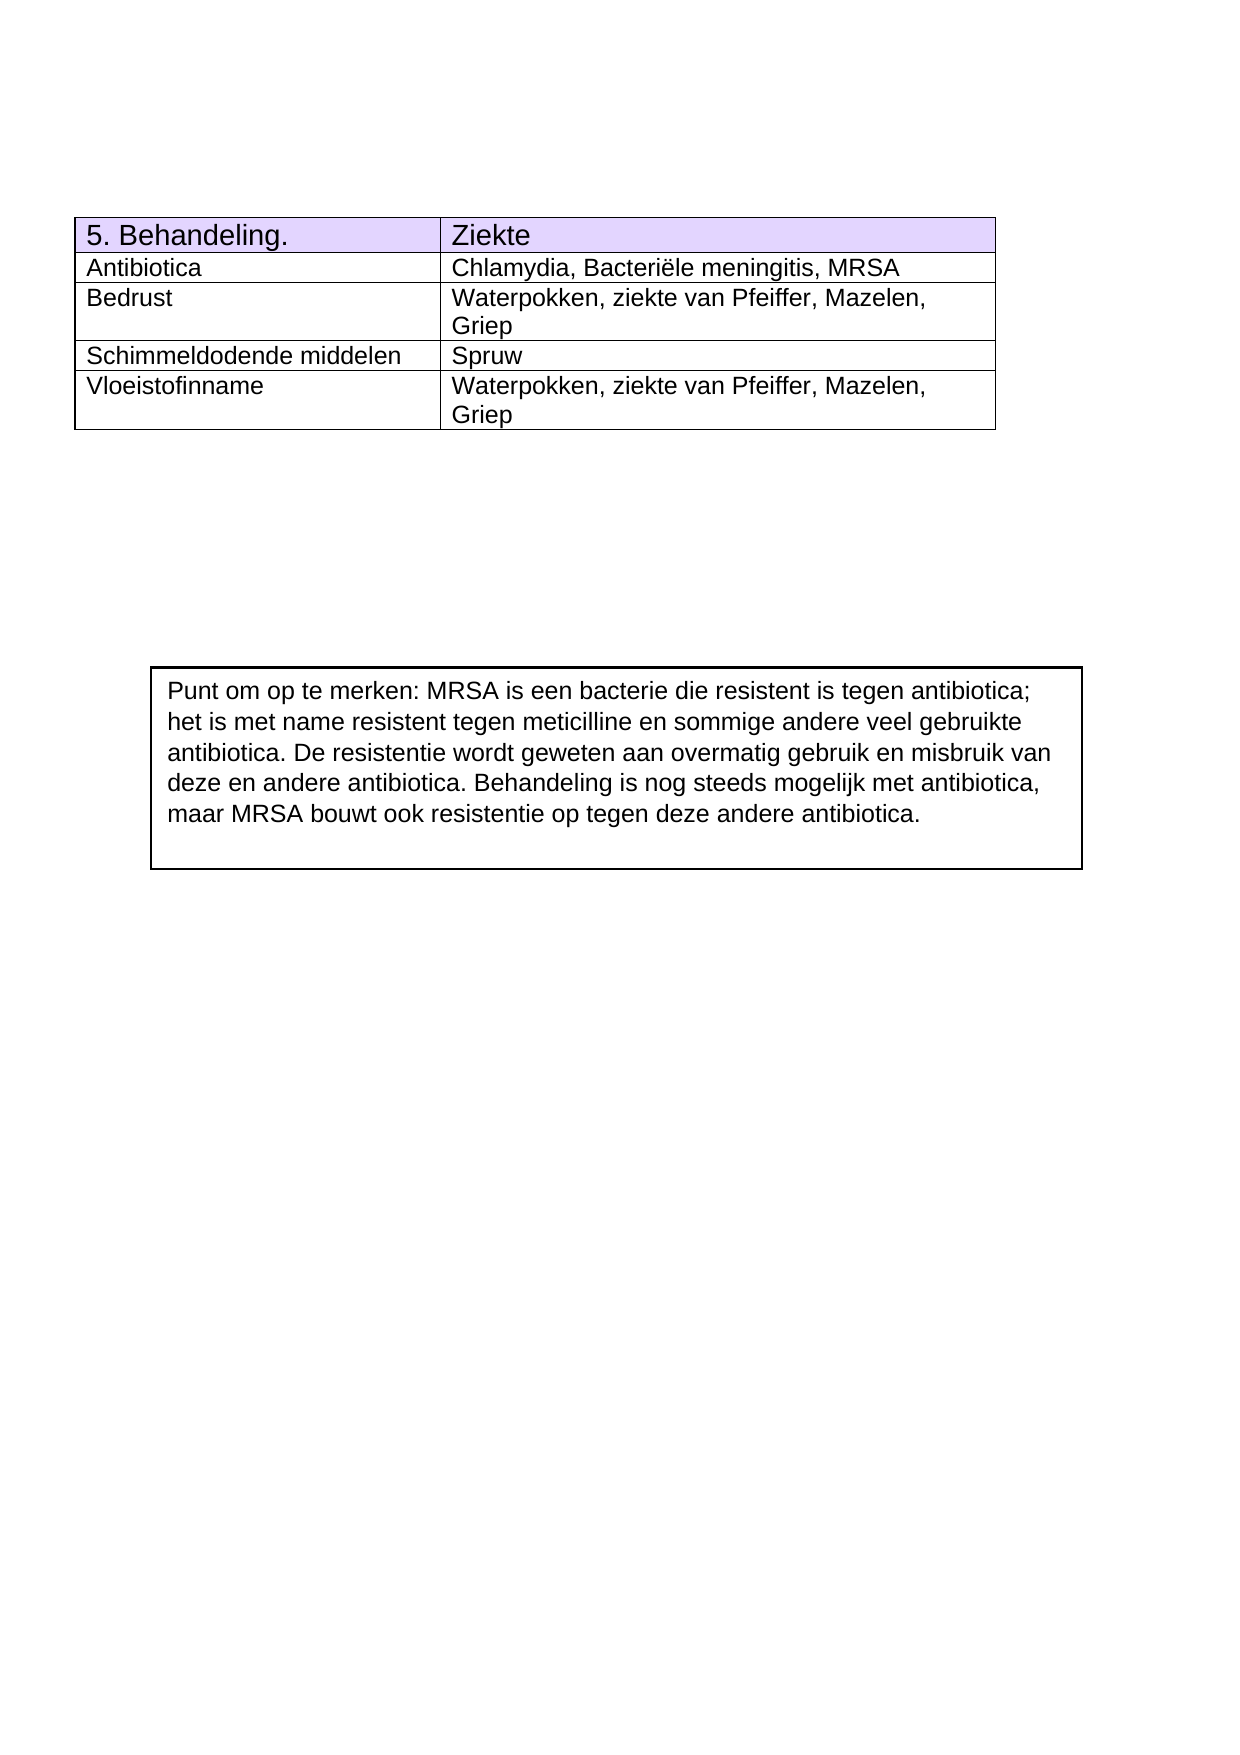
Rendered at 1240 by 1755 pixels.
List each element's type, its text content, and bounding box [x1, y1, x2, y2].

table_cell Chlamydia, Bacteriële meningitis, MRSA [441, 253, 995, 282]
table_cell Spruw [441, 341, 995, 370]
table_cell Waterpokken, ziekte van Pfeiffer, Mazelen, Griep [441, 371, 995, 428]
table_cell Antibiotica [76, 253, 440, 282]
table_cell Vloeistofinname [76, 371, 440, 428]
table_header Ziekte [441, 218, 995, 252]
table_cell Bedrust [76, 283, 440, 340]
table_cell Schimmeldodende middelen [76, 341, 440, 370]
table_header 5. Behandeling. [76, 218, 440, 252]
table_cell Waterpokken, ziekte van Pfeiffer, Mazelen, Griep [441, 283, 995, 340]
text Punt om op te merken: MRSA is een bacterie die resistent is tegen antibiotica; het is met name resistent tegen meticilline en sommige andere veel gebruikte antibiotica. De resistentie wordt geweten aan overmatig gebruik en misbruik van deze en andere antibiotica. Behandeling is nog steeds mogelijk met antibiotica, maar MRSA bouwt ook resistentie op tegen deze andere antibiotica. [167, 676, 1066, 828]
